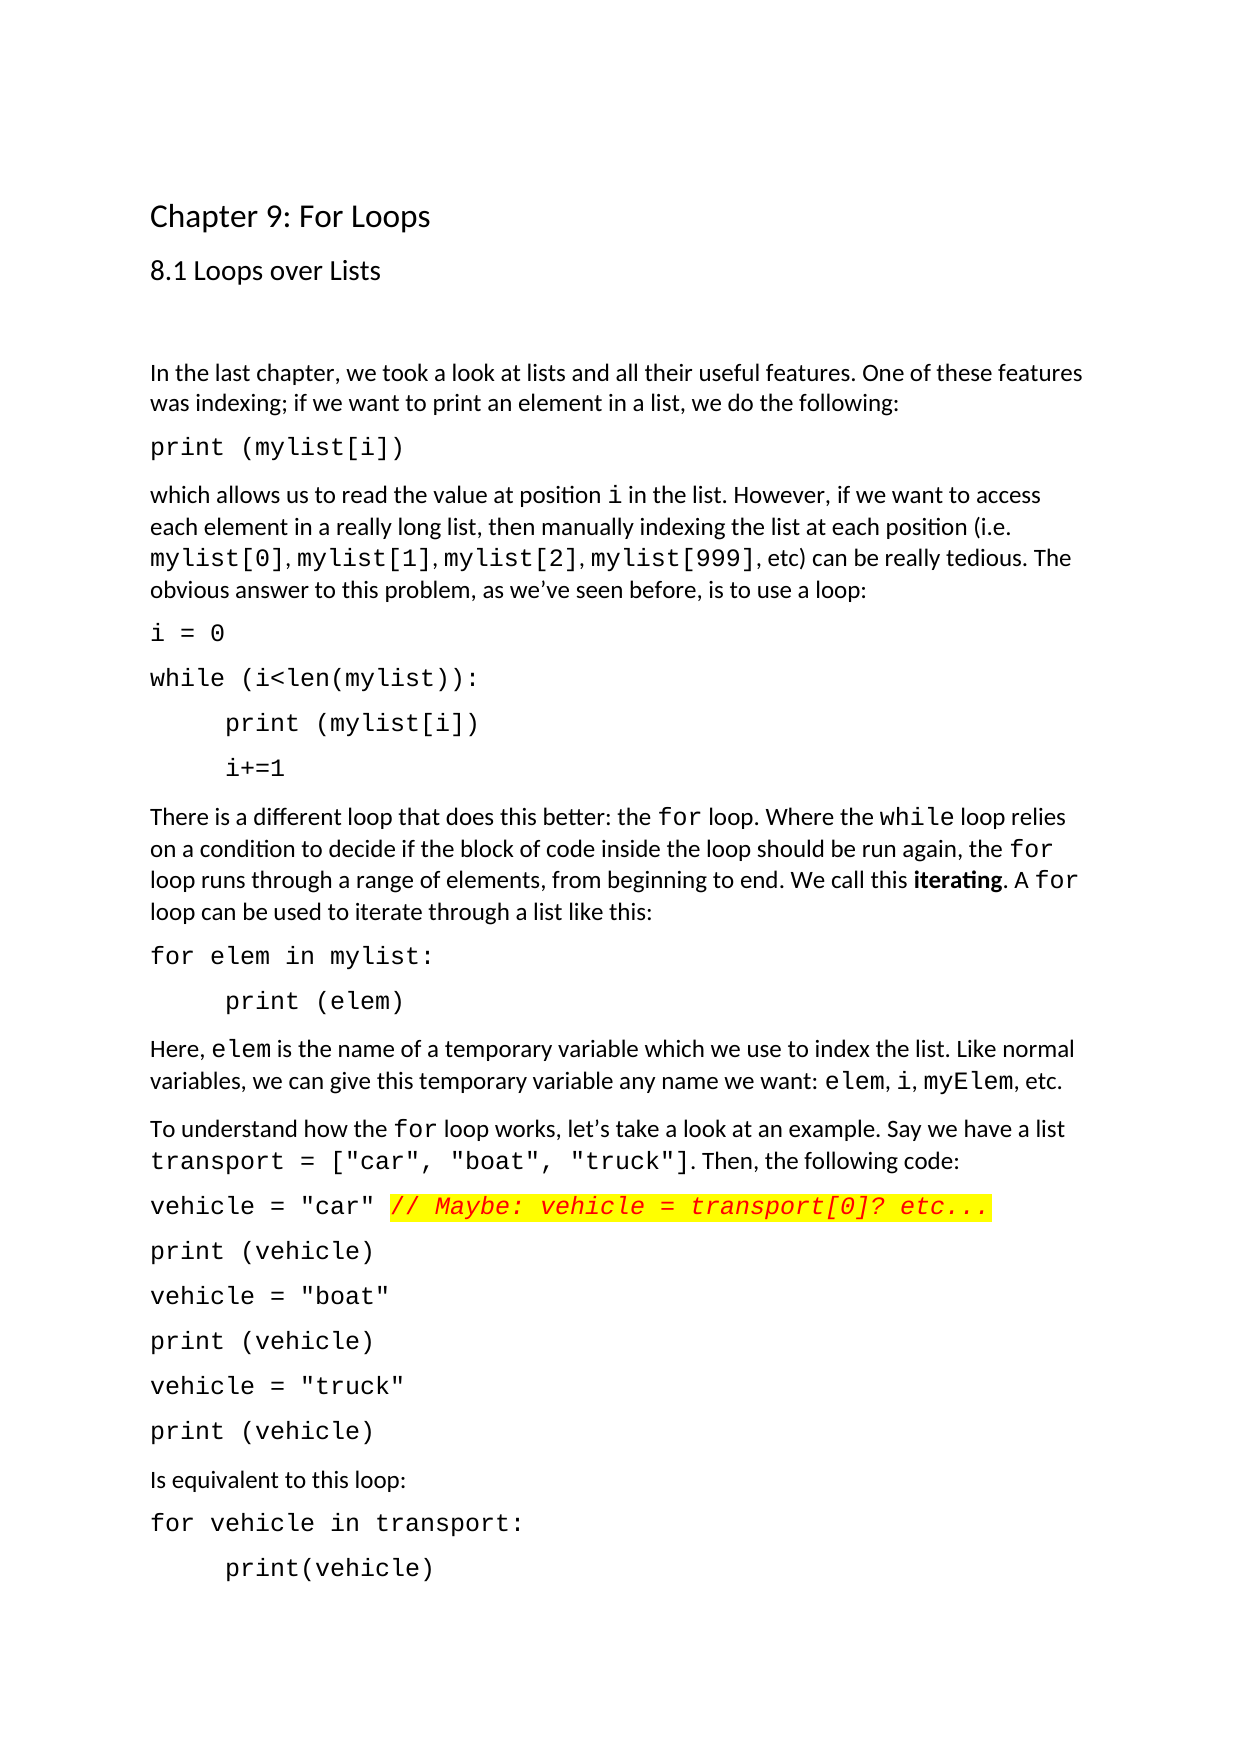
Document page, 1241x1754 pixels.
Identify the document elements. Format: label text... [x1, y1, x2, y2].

text which allows us to read the value at position i in the list. However, if we want to access each element in a really long list, then manually indexing the list at each position (i.e. mylist[0], mylist[1], mylist[2], mylist[999], etc) can be really tedious. The obvious answer to this problem, as we’ve seen before, is to use a loop: [150, 480, 1090, 604]
text print (mylist[i]) [150, 435, 1090, 463]
text vehicle = "boat" [150, 1284, 1090, 1312]
text print (vehicle) [150, 1329, 1090, 1357]
text Is equivalent to this loop: [150, 1464, 1090, 1494]
text for vehicle in transport: [150, 1511, 1090, 1539]
text i = 0 [150, 621, 1090, 649]
text Chapter 9: For Loops [150, 195, 1090, 236]
text To understand how the for loop works, let’s take a look at an example. Say we have a list transport = ["car", "boat", "truck"]. Then, the following code: [150, 1114, 1090, 1177]
text print (elem) [150, 988, 1090, 1017]
text while (i<len(mylist)): [150, 666, 1090, 694]
text i+=1 [150, 756, 1090, 784]
text print (vehicle) [150, 1419, 1090, 1447]
text 8.1 Loops over Lists [150, 252, 1090, 288]
text There is a different loop that does this better: the for loop. Where the while loop relies on a condition to decide if the block of code inside the loop should be run again, the for loop runs through a range of elements, from beginning to end. We call this iterating. A for loop can be used to iterate through a list like this: [150, 801, 1090, 927]
text for elem in mylist: [150, 943, 1090, 972]
text In the last chapter, we took a look at lists and all their useful features. One of these features was indexing; if we want to print an element in a list, we do the following: [150, 357, 1090, 418]
text vehicle = "car" // Maybe: vehicle = transport[0]? etc... [150, 1194, 1090, 1222]
text print(vehicle) [150, 1556, 1090, 1584]
text Here, elem is the name of a temporary variable which we use to index the list. Like normal variables, we can give this temporary variable any name we want: elem, i, myElem, etc. [150, 1033, 1090, 1097]
text vehicle = "truck" [150, 1374, 1090, 1402]
text print (mylist[i]) [150, 711, 1090, 739]
text print (vehicle) [150, 1239, 1090, 1267]
